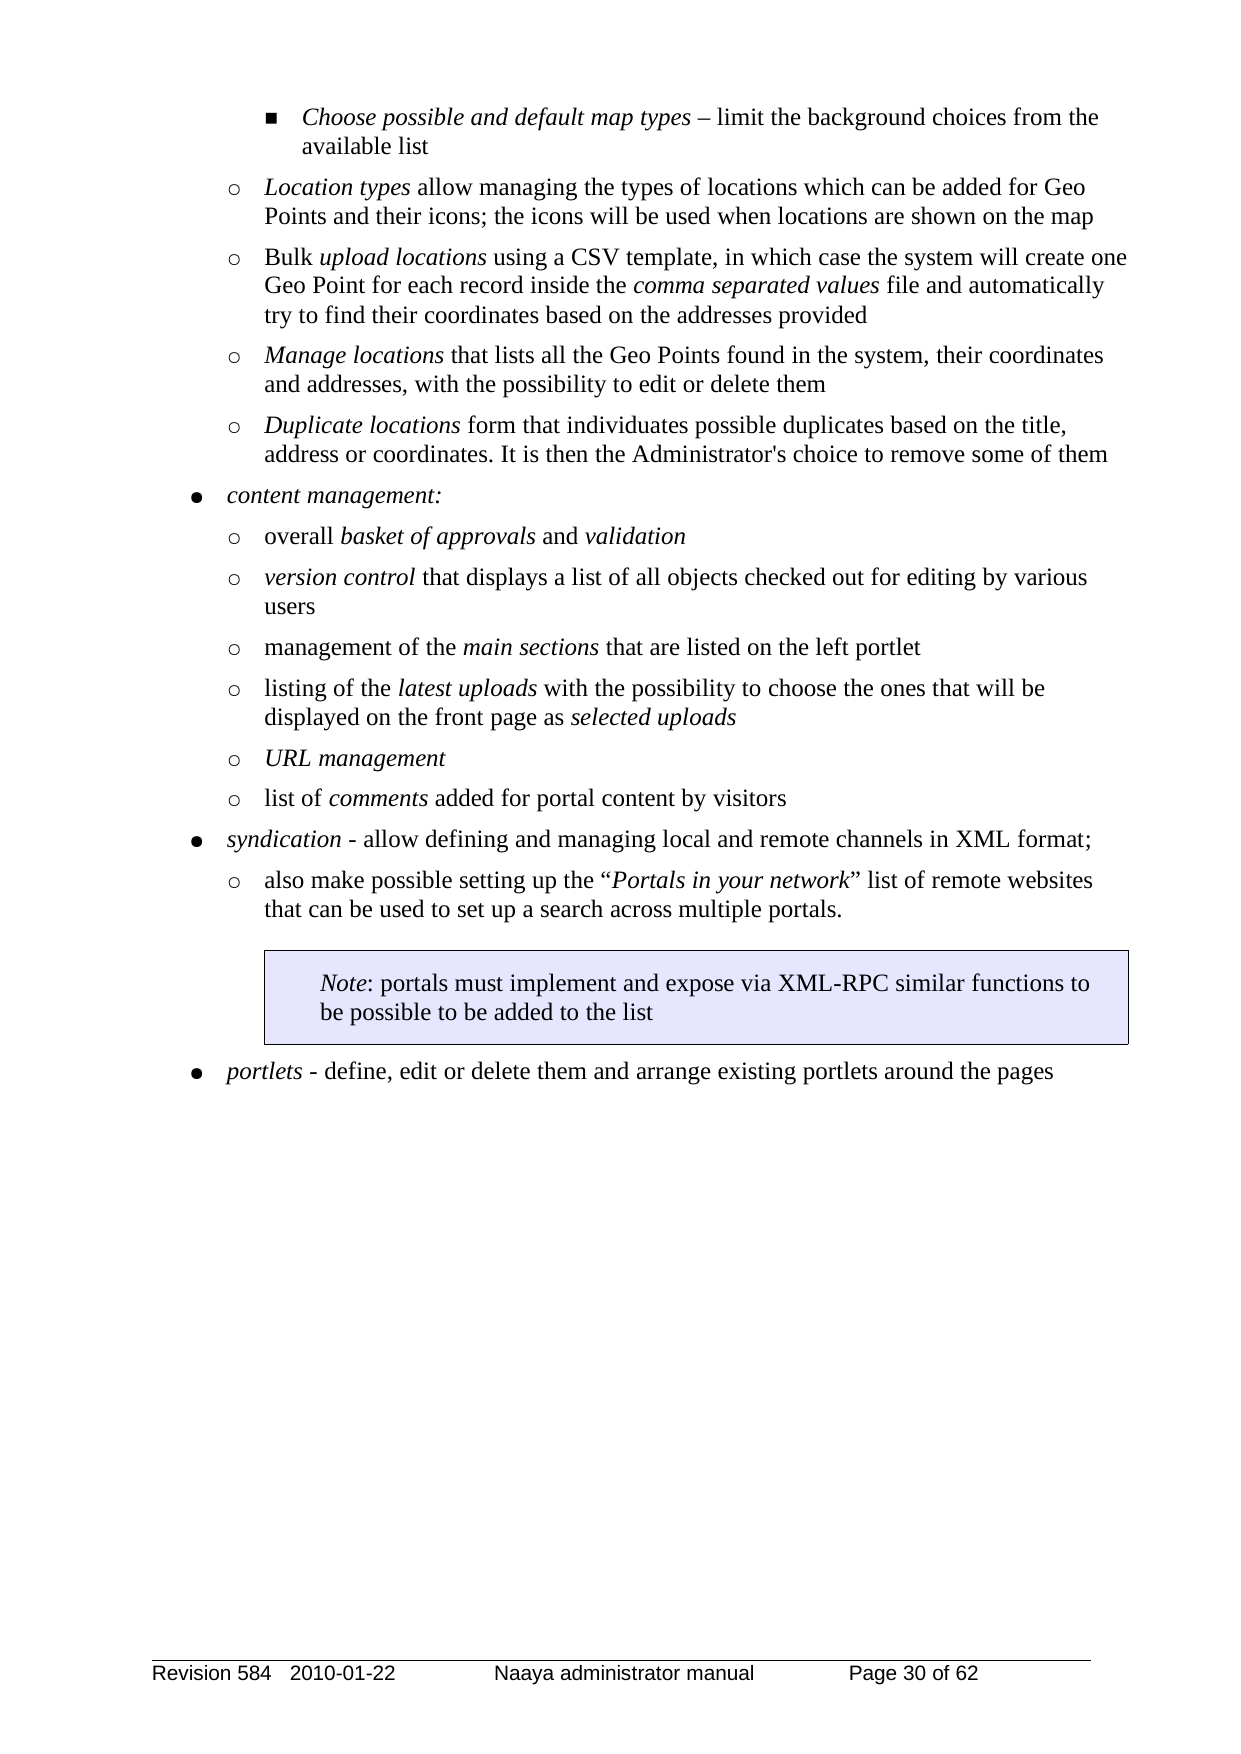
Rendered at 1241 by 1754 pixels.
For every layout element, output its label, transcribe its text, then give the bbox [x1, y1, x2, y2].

list Choose possible and default map types – limit the background choices from the available list [264, 102, 1128, 160]
list management of the main sections that are listed on the left portlet [227, 632, 1128, 661]
list portlets - define, edit or delete them and arrange existing portlets around the pages [189, 1056, 1128, 1085]
list Location types allow managing the types of locations which can be added for Geo Points and their icons; the icons will be used when locations are shown on the map [227, 171, 1128, 229]
list Duplicate locations form that individuates possible duplicates based on the title, address or coordinates. It is then the Administrator's choice to remove some of them [227, 410, 1128, 468]
list content management: [189, 480, 1128, 509]
list overall basket of approvals and validation [227, 521, 1128, 550]
list version control that displays a list of all objects checked out for editing by various users [227, 562, 1128, 620]
list list of comments added for portal content by visitors [227, 783, 1128, 812]
list Bulk upload locations using a CSV template, in which case the system will create one Geo Point for each record inside the comma separated values file and automatically try to find their coordinates based on the addresses provided [227, 241, 1128, 328]
list listing of the latest uploads with the possibility to choose the ones that will be displayed on the front page as selected uploads [227, 672, 1128, 731]
list syndication - allow defining and managing local and remote channels in XML format; [189, 824, 1128, 853]
list Manage locations that lists all the Geo Points found in the system, their coordinates and addresses, with the possibility to edit or delete them [227, 340, 1128, 398]
list also make possible setting up the “Portals in your network” list of remote websites that can be used to set up a search across multiple portals. [227, 865, 1128, 923]
list Note: portals must implement and expose via XML-RPC similar functions to be possible to be added to the list [265, 951, 1128, 1044]
list URL management [227, 742, 1128, 771]
